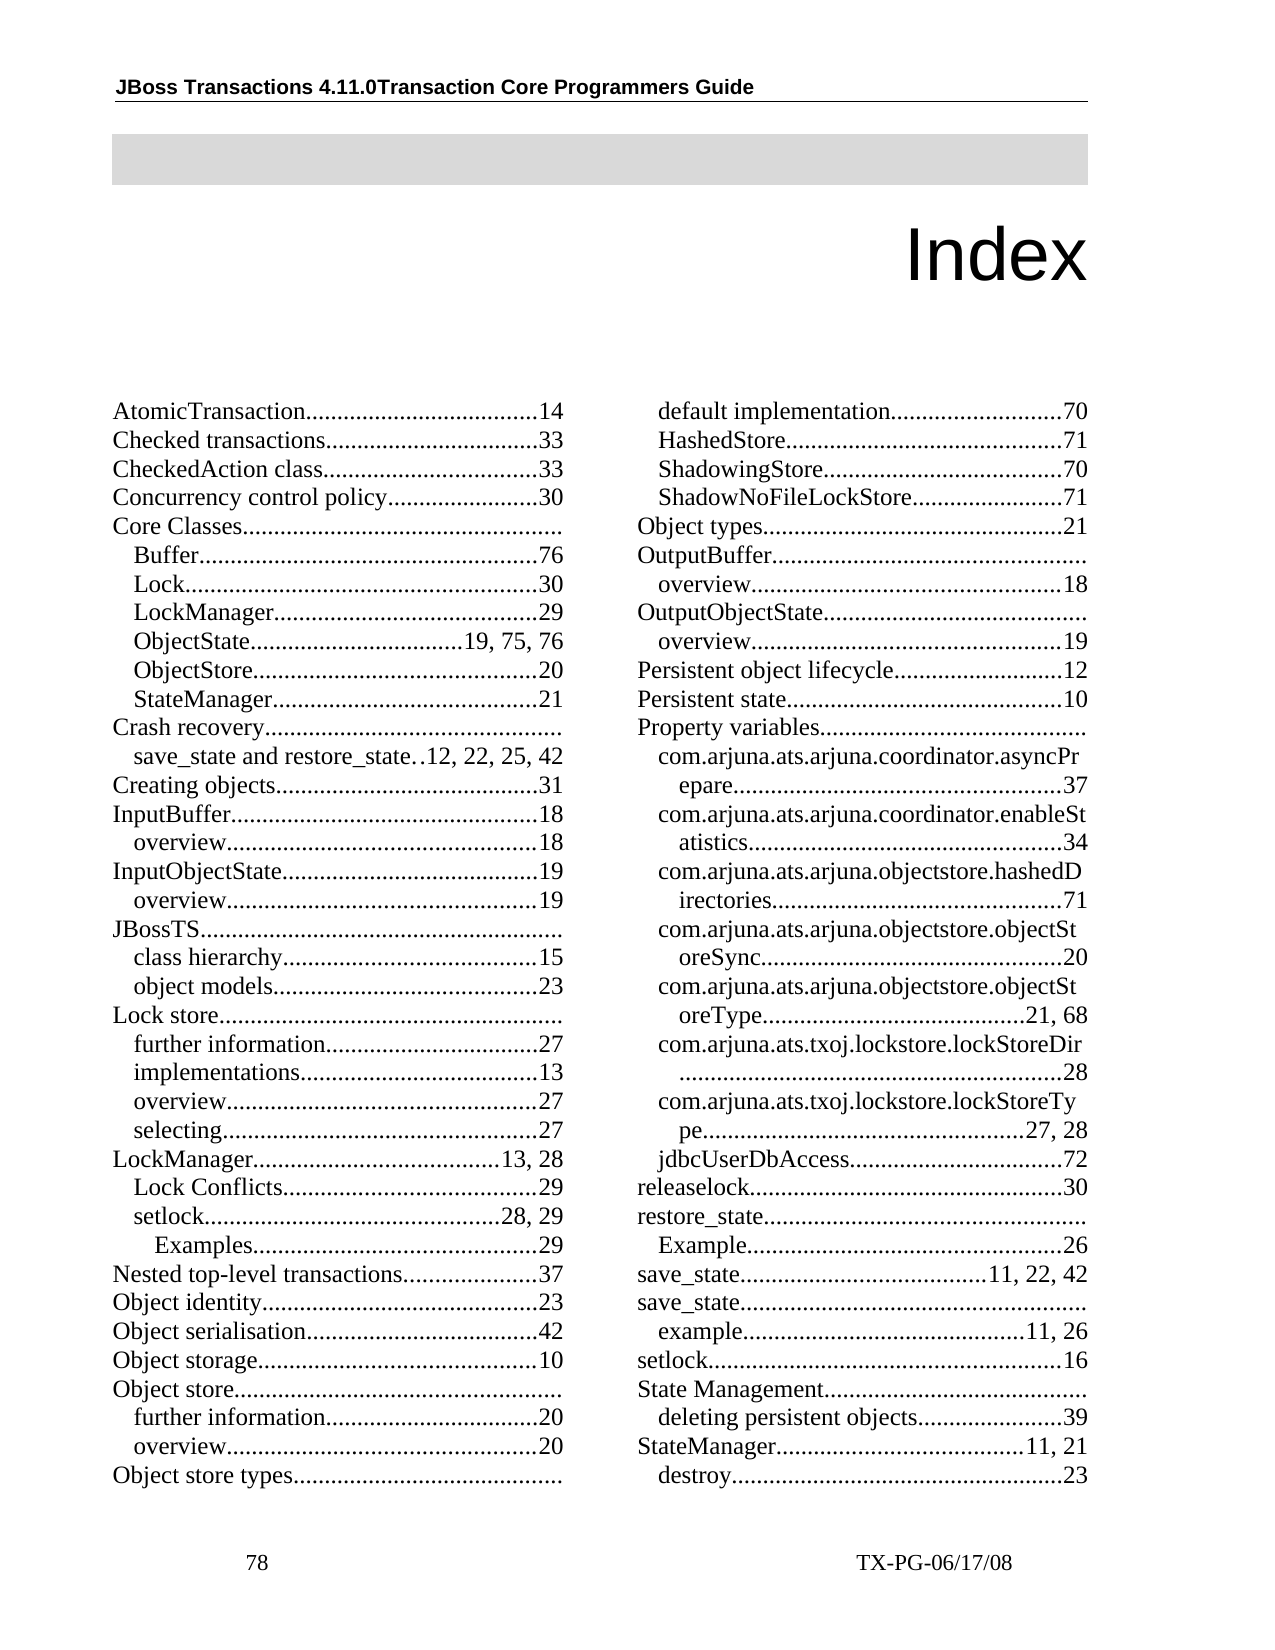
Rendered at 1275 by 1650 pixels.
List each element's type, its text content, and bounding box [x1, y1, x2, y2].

text setlock 16 [637, 1345, 1088, 1374]
text Object storage 10 [112, 1345, 563, 1374]
text com.arjuna.ats.arjuna.coordinator.enableStatistics 34 [658, 799, 1088, 856]
text ObjectState 19, 75, 76 [133, 626, 563, 655]
text InputBuffer 18 [112, 799, 563, 827]
text com.arjuna.ats.arjuna.objectstore.objectStoreType 21, 68 [658, 971, 1088, 1029]
text releaselock 30 [637, 1172, 1088, 1201]
text overview 19 [133, 885, 563, 914]
text StateManager 21 [133, 684, 563, 712]
text com.arjuna.ats.arjuna.objectstore.hashedDirectories 71 [658, 856, 1088, 914]
text class hierarchy 15 [133, 942, 563, 971]
text further information 20 [133, 1402, 563, 1431]
text InputObjectState 19 [112, 856, 563, 885]
text setlock 28, 29 [133, 1201, 563, 1230]
text overview 18 [658, 569, 1088, 597]
text Concurrency control policy 30 [112, 482, 563, 511]
text overview 19 [658, 626, 1088, 655]
text destroy 23 [658, 1460, 1088, 1489]
text overview 18 [133, 827, 563, 856]
text Examples 29 [154, 1230, 563, 1259]
text Creating objects 31 [112, 770, 563, 799]
text Property variables [637, 712, 1088, 741]
text com.arjuna.ats.txoj.lockstore.lockStoreDir 28 [658, 1029, 1088, 1086]
text object models 23 [133, 971, 563, 1000]
text Example 26 [658, 1230, 1088, 1259]
text Checked transactions 33 [112, 425, 563, 454]
text StateManager 11, 21 [637, 1431, 1088, 1460]
text overview 27 [133, 1086, 563, 1115]
text save_state and restore_state 12, 22, 25, 42 [133, 741, 563, 770]
text com.arjuna.ats.arjuna.objectstore.objectStoreSync 20 [658, 914, 1088, 971]
text Crash recovery [112, 712, 563, 741]
text Object identity 23 [112, 1287, 563, 1316]
text Lock Conflicts 29 [133, 1172, 563, 1201]
text ShadowingStore 70 [658, 454, 1088, 482]
text ShadowNoFileLockStore 71 [658, 482, 1088, 511]
text Nested top-level transactions 37 [112, 1259, 563, 1287]
text deleting persistent objects 39 [658, 1402, 1088, 1431]
text jdbcUserDbAccess 72 [658, 1144, 1088, 1172]
text overview 20 [133, 1431, 563, 1460]
text implementations 13 [133, 1057, 563, 1086]
text Core Classes [112, 511, 563, 540]
text further information 27 [133, 1029, 563, 1057]
text JBossTS [112, 914, 563, 942]
text Lock 30 [133, 569, 563, 597]
text selecting 27 [133, 1115, 563, 1144]
text Lock store [112, 1000, 563, 1029]
text Persistent object lifecycle 12 [637, 655, 1088, 684]
text LockManager 29 [133, 597, 563, 626]
text Object serialisation 42 [112, 1316, 563, 1345]
text Buffer 76 [133, 540, 563, 569]
text default implementation 70 [658, 396, 1088, 425]
title Index [228, 210, 1088, 296]
text Persistent state 10 [637, 684, 1088, 712]
text example 11, 26 [658, 1316, 1088, 1345]
text CheckedAction class 33 [112, 454, 563, 482]
text State Management [637, 1374, 1088, 1402]
text Object types 21 [637, 511, 1088, 540]
text OutputBuffer [637, 540, 1088, 569]
text restore_state [637, 1201, 1088, 1230]
text HashedStore 71 [658, 425, 1088, 454]
text AtomicTransaction 14 [112, 396, 563, 425]
text com.arjuna.ats.arjuna.coordinator.asyncPrepare 37 [658, 741, 1088, 799]
text OutputObjectState [637, 597, 1088, 626]
text ObjectStore 20 [133, 655, 563, 684]
text save_state 11, 22, 42 [637, 1259, 1088, 1287]
text com.arjuna.ats.txoj.lockstore.lockStoreType 27, 28 [658, 1086, 1088, 1144]
text Object store [112, 1374, 563, 1402]
text LockManager 13, 28 [112, 1144, 563, 1172]
text Object store types [112, 1460, 563, 1489]
text save_state [637, 1287, 1088, 1316]
